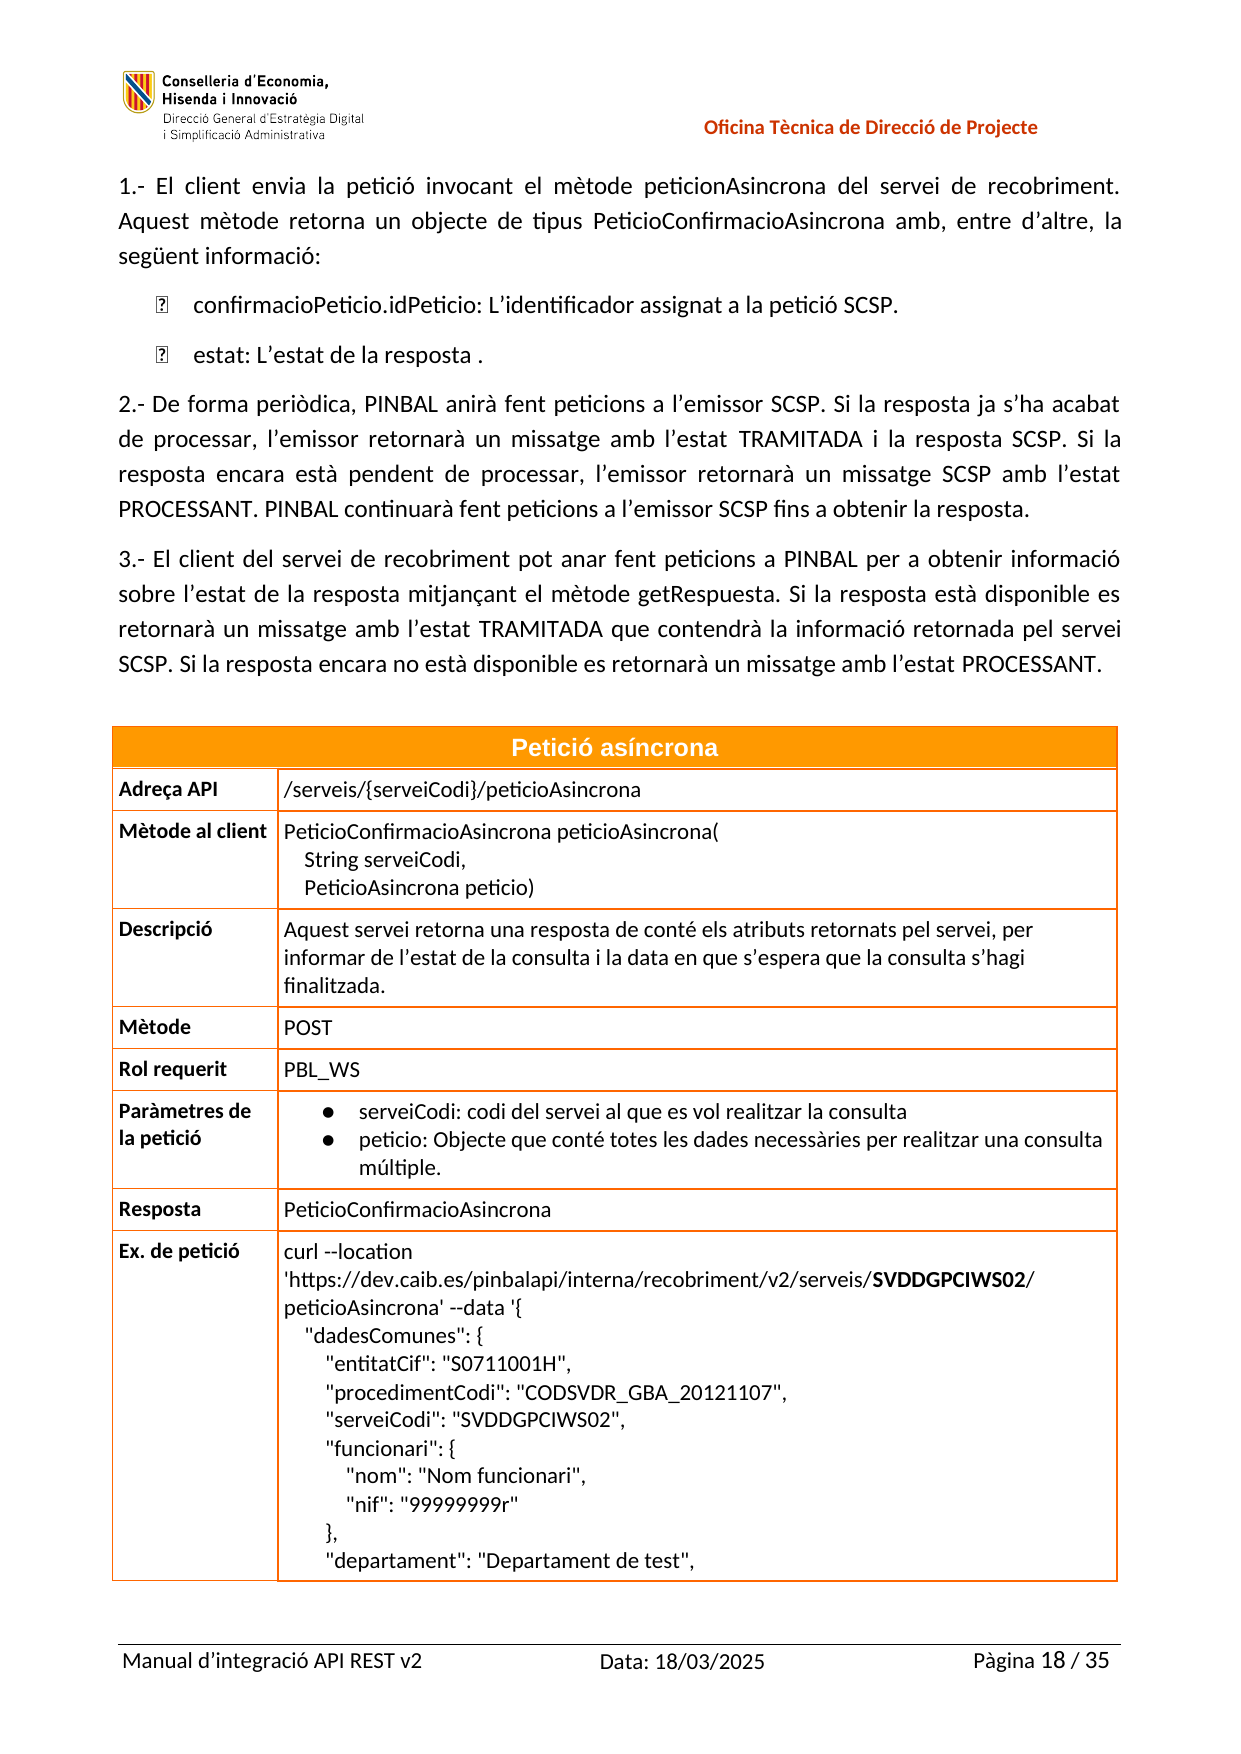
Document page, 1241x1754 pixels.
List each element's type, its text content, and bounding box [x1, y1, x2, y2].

table_cell serveiCodi: codi del servei al que es vol realitzar la consulta peticio: Objecte que conté totes les dades necessàries per realitzar una consulta múltiple. [279, 1092, 1116, 1187]
list estat: L’estat de la resposta . [156, 339, 1122, 369]
table_cell POST [279, 1008, 1116, 1047]
table_cell PBL_WS [279, 1050, 1116, 1089]
list confirmacioPeticio.idPeticio: L’identificador assignat a la petició SCSP. [156, 289, 1122, 320]
table_cell Aquest servei retorna una resposta de conté els atributs retornats pel servei, per informar de l’estat de la consulta i la data en que s’espera que la consulta s’hagi finalitzada. [279, 910, 1116, 1006]
table_cell Resposta [113, 1189, 277, 1229]
table_cell Adreça API [113, 769, 277, 809]
table_cell Ex. de petició [113, 1231, 277, 1580]
table_cell /serveis/{serveiCodi}/peticioAsincrona [279, 770, 1116, 809]
text 1.- El client envia la petició invocant el mètode peticionAsincrona del servei de recobriment. Aquest mètode retorna un objecte de tipus PeticioConfirmacioAsincrona amb, entre d’altre, la següent informació: [118, 170, 1122, 270]
table_cell PeticioConfirmacioAsincrona [279, 1190, 1116, 1229]
table_cell Descripció [113, 909, 277, 1006]
table_cell Rol requerit [113, 1049, 277, 1089]
table_cell Mètode al client [113, 811, 277, 907]
table_cell curl --location 'https://dev.caib.es/pinbalapi/interna/recobriment/v2/serveis/SVDDGPCIWS02/ peticioAsincrona' --data '{ "dadesComunes": { "entitatCif": "S0711001H", "procedimentCodi": "CODSVDR_GBA_20121107", "serveiCodi": "SVDDGPCIWS02", "funcionari": { "nom": "Nom funcionari", "nif": "99999999r" }, "departament": "Departament de test", [279, 1232, 1116, 1580]
table_header Petició asíncrona [113, 727, 1116, 767]
picture [118, 62, 368, 151]
text 3.- El client del servei de recobriment pot anar fent peticions a PINBAL per a obtenir informació sobre l’estat de la resposta mitjançant el mètode getRespuesta. Si la resposta està disponible es retornarà un missatge amb l’estat TRAMITADA que contendrà la informació retornada pel servei SCSP. Si la resposta encara no està disponible es retornarà un missatge amb l’estat PROCESSANT. [118, 543, 1122, 679]
text 2.- De forma periòdica, PINBAL anirà fent peticions a l’emissor SCSP. Si la resposta ja s’ha acabat de processar, l’emissor retornarà un missatge amb l’estat TRAMITADA i la resposta SCSP. Si la resposta encara està pendent de processar, l’emissor retornarà un missatge SCSP amb l’estat PROCESSANT. PINBAL continuarà fent peticions a l’emissor SCSP fins a obtenir la resposta. [118, 389, 1122, 524]
table_cell PeticioConfirmacioAsincrona peticioAsincrona( String serveiCodi, PeticioAsincrona peticio) [279, 812, 1116, 907]
table_cell Paràmetres de la petició [113, 1091, 277, 1187]
table_cell Mètode [113, 1007, 277, 1047]
